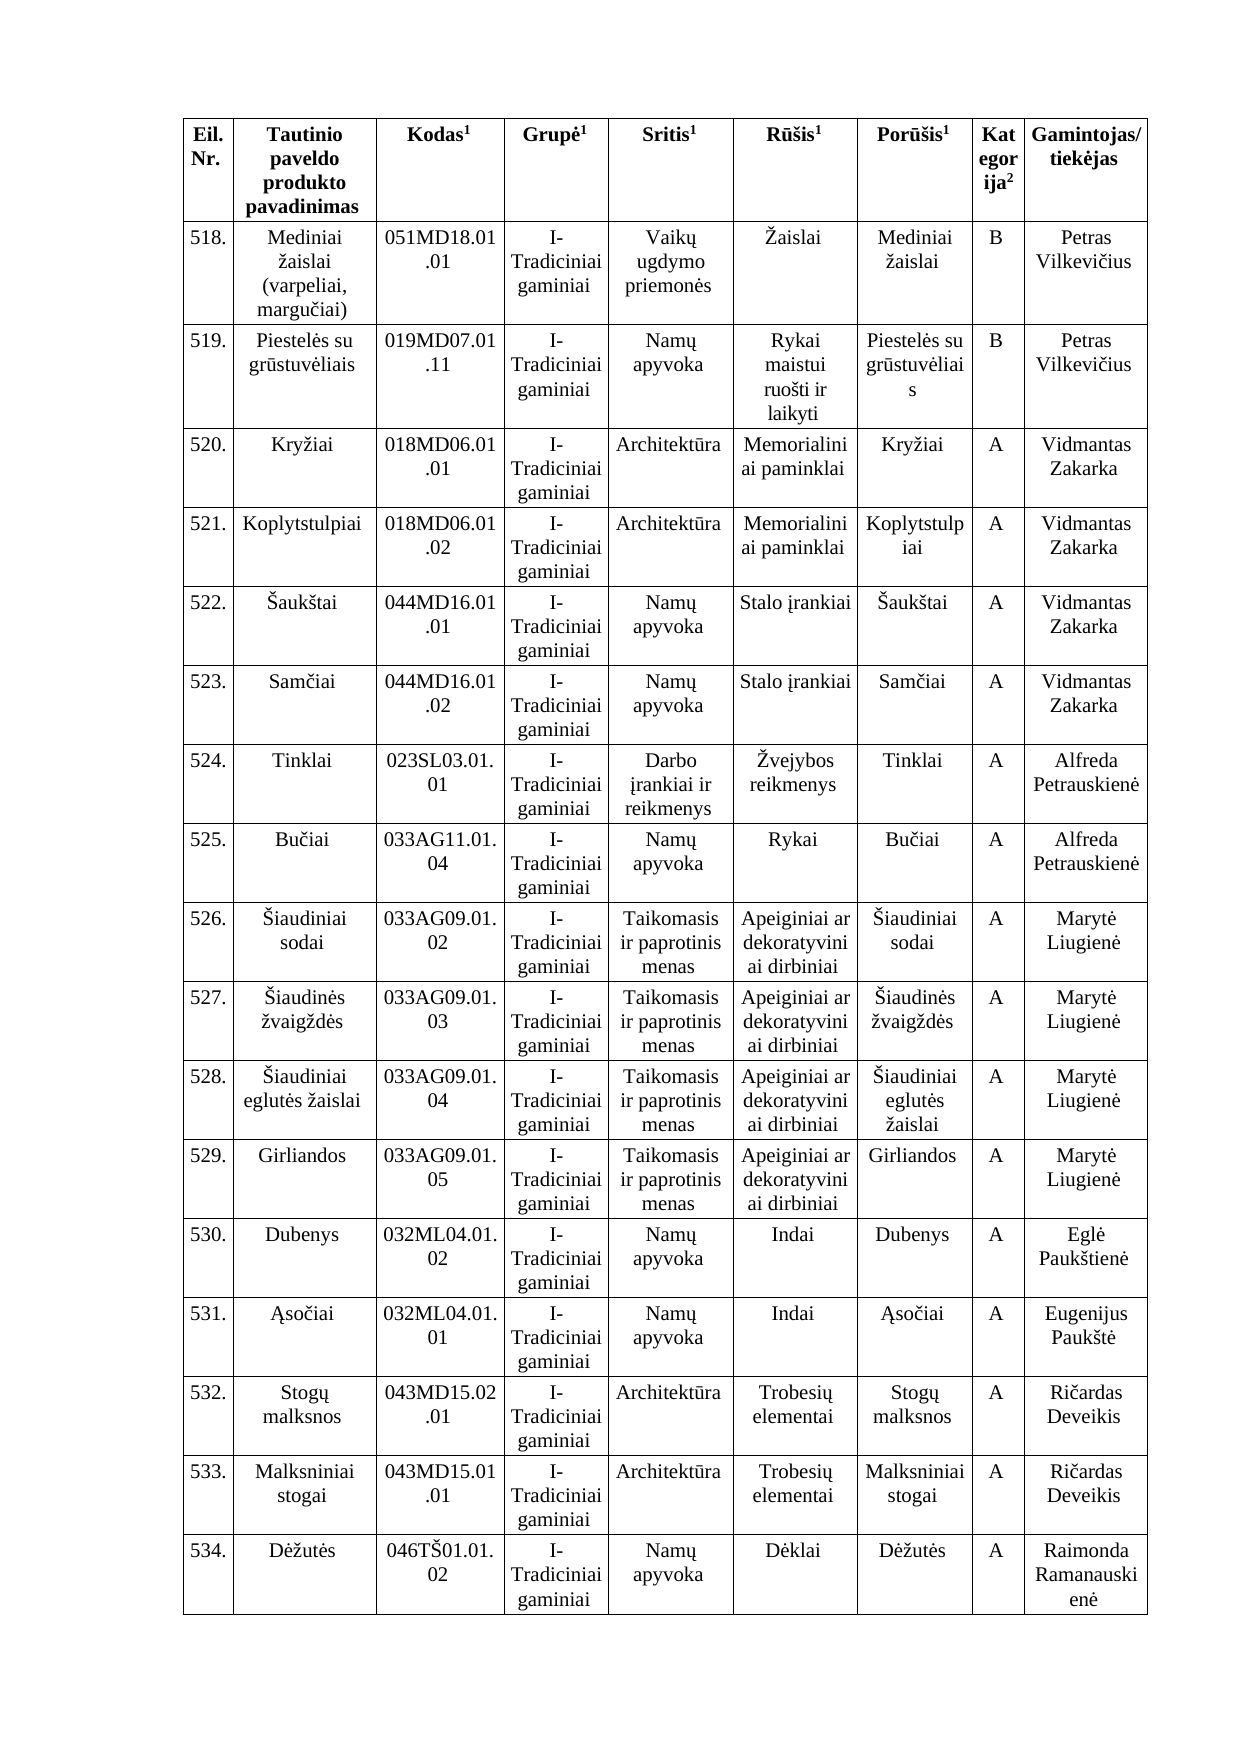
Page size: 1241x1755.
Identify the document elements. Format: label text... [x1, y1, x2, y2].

table_cell Šiaudiniai eglutės žaislai [858, 1061, 972, 1139]
table_cell Tinklai [858, 745, 972, 823]
table_cell 524. [184, 745, 233, 823]
table_cell 525. [184, 824, 233, 902]
table_cell Architektūra [609, 1377, 733, 1455]
table_cell Namų apyvoka [609, 1219, 733, 1297]
table_cell Žaislai [734, 222, 857, 324]
table_cell 521. [184, 508, 233, 586]
table_cell Eglė Paukštienė [1025, 1219, 1147, 1297]
table_cell 527. [184, 982, 233, 1060]
table_cell I-Tradiciniai gaminiai [505, 1535, 608, 1613]
table_cell Tinklai [234, 745, 376, 823]
table_cell I-Tradiciniai gaminiai [505, 1140, 608, 1218]
table_cell Namų apyvoka [609, 1298, 733, 1376]
table_cell Vidmantas Zakarka [1025, 587, 1147, 665]
table_cell 018MD06.01.02 [377, 508, 504, 586]
table_cell Kryžiai [234, 429, 376, 507]
table_cell Namų apyvoka [609, 325, 733, 427]
table_header Kategorija2 [973, 119, 1024, 221]
table_cell Namų apyvoka [609, 824, 733, 902]
table_cell Koplytstulpiai [858, 508, 972, 586]
table_cell B [973, 325, 1024, 427]
table_cell I-Tradiciniai gaminiai [505, 745, 608, 823]
table_header Grupė1 [505, 119, 608, 221]
table_cell Namų apyvoka [609, 1535, 733, 1613]
table_cell 519. [184, 325, 233, 427]
table_cell 531. [184, 1298, 233, 1376]
table_cell I-Tradiciniai gaminiai [505, 1298, 608, 1376]
table_cell A [973, 1535, 1024, 1613]
table_cell A [973, 903, 1024, 981]
table_cell Ąsočiai [234, 1298, 376, 1376]
table_cell Dėžutės [858, 1535, 972, 1613]
table_cell I-Tradiciniai gaminiai [505, 222, 608, 324]
table_cell Stalo įrankiai [734, 587, 857, 665]
table_cell Apeiginiai ar dekoratyviniai dirbiniai [734, 1140, 857, 1218]
table_cell Trobesių elementai [734, 1377, 857, 1455]
table_cell Apeiginiai ar dekoratyviniai dirbiniai [734, 903, 857, 981]
table_cell Trobesių elementai [734, 1456, 857, 1534]
table_cell Rykai [734, 824, 857, 902]
table_cell A [973, 982, 1024, 1060]
table_cell Memorialiniai paminklai [734, 508, 857, 586]
table_cell 051MD18.01.01 [377, 222, 504, 324]
table_cell Ąsočiai [858, 1298, 972, 1376]
table_cell Vidmantas Zakarka [1025, 666, 1147, 744]
table_cell Indai [734, 1219, 857, 1297]
table_cell 043MD15.01.01 [377, 1456, 504, 1534]
table_cell Stogų malksnos [858, 1377, 972, 1455]
table_cell B [973, 222, 1024, 324]
table_cell Apeiginiai ar dekoratyviniai dirbiniai [734, 1061, 857, 1139]
table_cell A [973, 666, 1024, 744]
table_cell 523. [184, 666, 233, 744]
table_header Eil. Nr. [184, 119, 233, 221]
table_cell A [973, 824, 1024, 902]
table_cell A [973, 1298, 1024, 1376]
table_cell Piestelės su grūstuvėliais [858, 325, 972, 427]
table_cell 044MD16.01.01 [377, 587, 504, 665]
table_cell I-Tradiciniai gaminiai [505, 982, 608, 1060]
table_cell A [973, 1219, 1024, 1297]
table_cell Apeiginiai ar dekoratyviniai dirbiniai [734, 982, 857, 1060]
table_cell A [973, 429, 1024, 507]
table_cell 046TŠ01.01.02 [377, 1535, 504, 1613]
table_cell Mediniai žaislai (varpeliai, margučiai) [234, 222, 376, 324]
table_cell 043MD15.02.01 [377, 1377, 504, 1455]
table_cell Girliandos [858, 1140, 972, 1218]
table_header Kodas1 [377, 119, 504, 221]
table_cell A [973, 1377, 1024, 1455]
table_cell 529. [184, 1140, 233, 1218]
table_cell 032ML04.01.01 [377, 1298, 504, 1376]
table_cell I-Tradiciniai gaminiai [505, 1377, 608, 1455]
table_cell I-Tradiciniai gaminiai [505, 1456, 608, 1534]
table_cell Bučiai [858, 824, 972, 902]
table_header Tautinio paveldo produkto pavadinimas [234, 119, 376, 221]
table_cell Šiaudiniai eglutės žaislai [234, 1061, 376, 1139]
table_cell A [973, 1456, 1024, 1534]
table_cell I-Tradiciniai gaminiai [505, 325, 608, 427]
table_header Rūšis1 [734, 119, 857, 221]
table_cell Marytė Liugienė [1025, 982, 1147, 1060]
table_cell Architektūra [609, 429, 733, 507]
table_cell 019MD07.01.11 [377, 325, 504, 427]
table_cell Taikomasis ir paprotinis menas [609, 1061, 733, 1139]
table_cell 528. [184, 1061, 233, 1139]
table_cell 033AG09.01.02 [377, 903, 504, 981]
table_cell 033AG09.01.04 [377, 1061, 504, 1139]
table_cell 018MD06.01.01 [377, 429, 504, 507]
table_cell Architektūra [609, 1456, 733, 1534]
table_cell Bučiai [234, 824, 376, 902]
table_cell Šaukštai [858, 587, 972, 665]
table_cell Raimonda Ramanauskienė [1025, 1535, 1147, 1613]
table_cell Dėžutės [234, 1535, 376, 1613]
table_cell I-Tradiciniai gaminiai [505, 429, 608, 507]
table_cell I-Tradiciniai gaminiai [505, 1219, 608, 1297]
table_cell Stogų malksnos [234, 1377, 376, 1455]
table_cell 518. [184, 222, 233, 324]
table_cell Ričardas Deveikis [1025, 1456, 1147, 1534]
table_cell 526. [184, 903, 233, 981]
table_cell Petras Vilkevičius [1025, 325, 1147, 427]
table_cell Mediniai žaislai [858, 222, 972, 324]
table_cell Šiaudinės žvaigždės [234, 982, 376, 1060]
table_cell A [973, 587, 1024, 665]
table_cell Dėklai [734, 1535, 857, 1613]
table_header Gamintojas/ tiekėjas [1025, 119, 1147, 221]
table_cell Petras Vilkevičius [1025, 222, 1147, 324]
table_cell Šaukštai [234, 587, 376, 665]
table_cell Darbo įrankiai ir reikmenys [609, 745, 733, 823]
table_cell Namų apyvoka [609, 587, 733, 665]
table_cell Marytė Liugienė [1025, 903, 1147, 981]
table_cell Malksniniai stogai [858, 1456, 972, 1534]
table_cell Memorialiniai paminklai [734, 429, 857, 507]
table_cell Žvejybos reikmenys [734, 745, 857, 823]
table_cell 532. [184, 1377, 233, 1455]
table_cell I-Tradiciniai gaminiai [505, 587, 608, 665]
table_cell A [973, 1061, 1024, 1139]
table_cell Malksniniai stogai [234, 1456, 376, 1534]
table_cell 530. [184, 1219, 233, 1297]
table_cell Dubenys [858, 1219, 972, 1297]
table_cell A [973, 508, 1024, 586]
table_cell Architektūra [609, 508, 733, 586]
table_cell I-Tradiciniai gaminiai [505, 508, 608, 586]
table_cell Koplytstulpiai [234, 508, 376, 586]
table_cell 534. [184, 1535, 233, 1613]
table_cell Ričardas Deveikis [1025, 1377, 1147, 1455]
table_cell 032ML04.01.02 [377, 1219, 504, 1297]
table_cell Samčiai [234, 666, 376, 744]
table_header Sritis1 [609, 119, 733, 221]
table_cell Namų apyvoka [609, 666, 733, 744]
table_cell Stalo įrankiai [734, 666, 857, 744]
table_cell Taikomasis ir paprotinis menas [609, 903, 733, 981]
table_cell 044MD16.01.02 [377, 666, 504, 744]
table_cell Rykai maistui ruošti ir laikyti [734, 325, 857, 427]
table_cell Vidmantas Zakarka [1025, 429, 1147, 507]
table_cell 533. [184, 1456, 233, 1534]
table_header Porūšis1 [858, 119, 972, 221]
table_cell 023SL03.01.01 [377, 745, 504, 823]
table_cell 033AG09.01.05 [377, 1140, 504, 1218]
table_cell Marytė Liugienė [1025, 1140, 1147, 1218]
table_cell 520. [184, 429, 233, 507]
table_cell A [973, 1140, 1024, 1218]
table_cell Šiaudiniai sodai [234, 903, 376, 981]
table_cell Samčiai [858, 666, 972, 744]
table_cell 033AG09.01.03 [377, 982, 504, 1060]
table_cell I-Tradiciniai gaminiai [505, 824, 608, 902]
table_cell Šiaudiniai sodai [858, 903, 972, 981]
table_cell I-Tradiciniai gaminiai [505, 903, 608, 981]
table_cell Vaikų ugdymo priemonės [609, 222, 733, 324]
table_cell Taikomasis ir paprotinis menas [609, 1140, 733, 1218]
table_cell 033AG11.01.04 [377, 824, 504, 902]
table_cell I-Tradiciniai gaminiai [505, 666, 608, 744]
table_cell Vidmantas Zakarka [1025, 508, 1147, 586]
table_cell 522. [184, 587, 233, 665]
table_cell Dubenys [234, 1219, 376, 1297]
table_cell Kryžiai [858, 429, 972, 507]
table_cell Taikomasis ir paprotinis menas [609, 982, 733, 1060]
table_cell Indai [734, 1298, 857, 1376]
table_cell Marytė Liugienė [1025, 1061, 1147, 1139]
table_cell Alfreda Petrauskienė [1025, 745, 1147, 823]
table_cell Girliandos [234, 1140, 376, 1218]
table_cell A [973, 745, 1024, 823]
table_cell Šiaudinės žvaigždės [858, 982, 972, 1060]
table_cell I-Tradiciniai gaminiai [505, 1061, 608, 1139]
table_cell Eugenijus Paukštė [1025, 1298, 1147, 1376]
table_cell Piestelės su grūstuvėliais [234, 325, 376, 427]
table_cell Alfreda Petrauskienė [1025, 824, 1147, 902]
